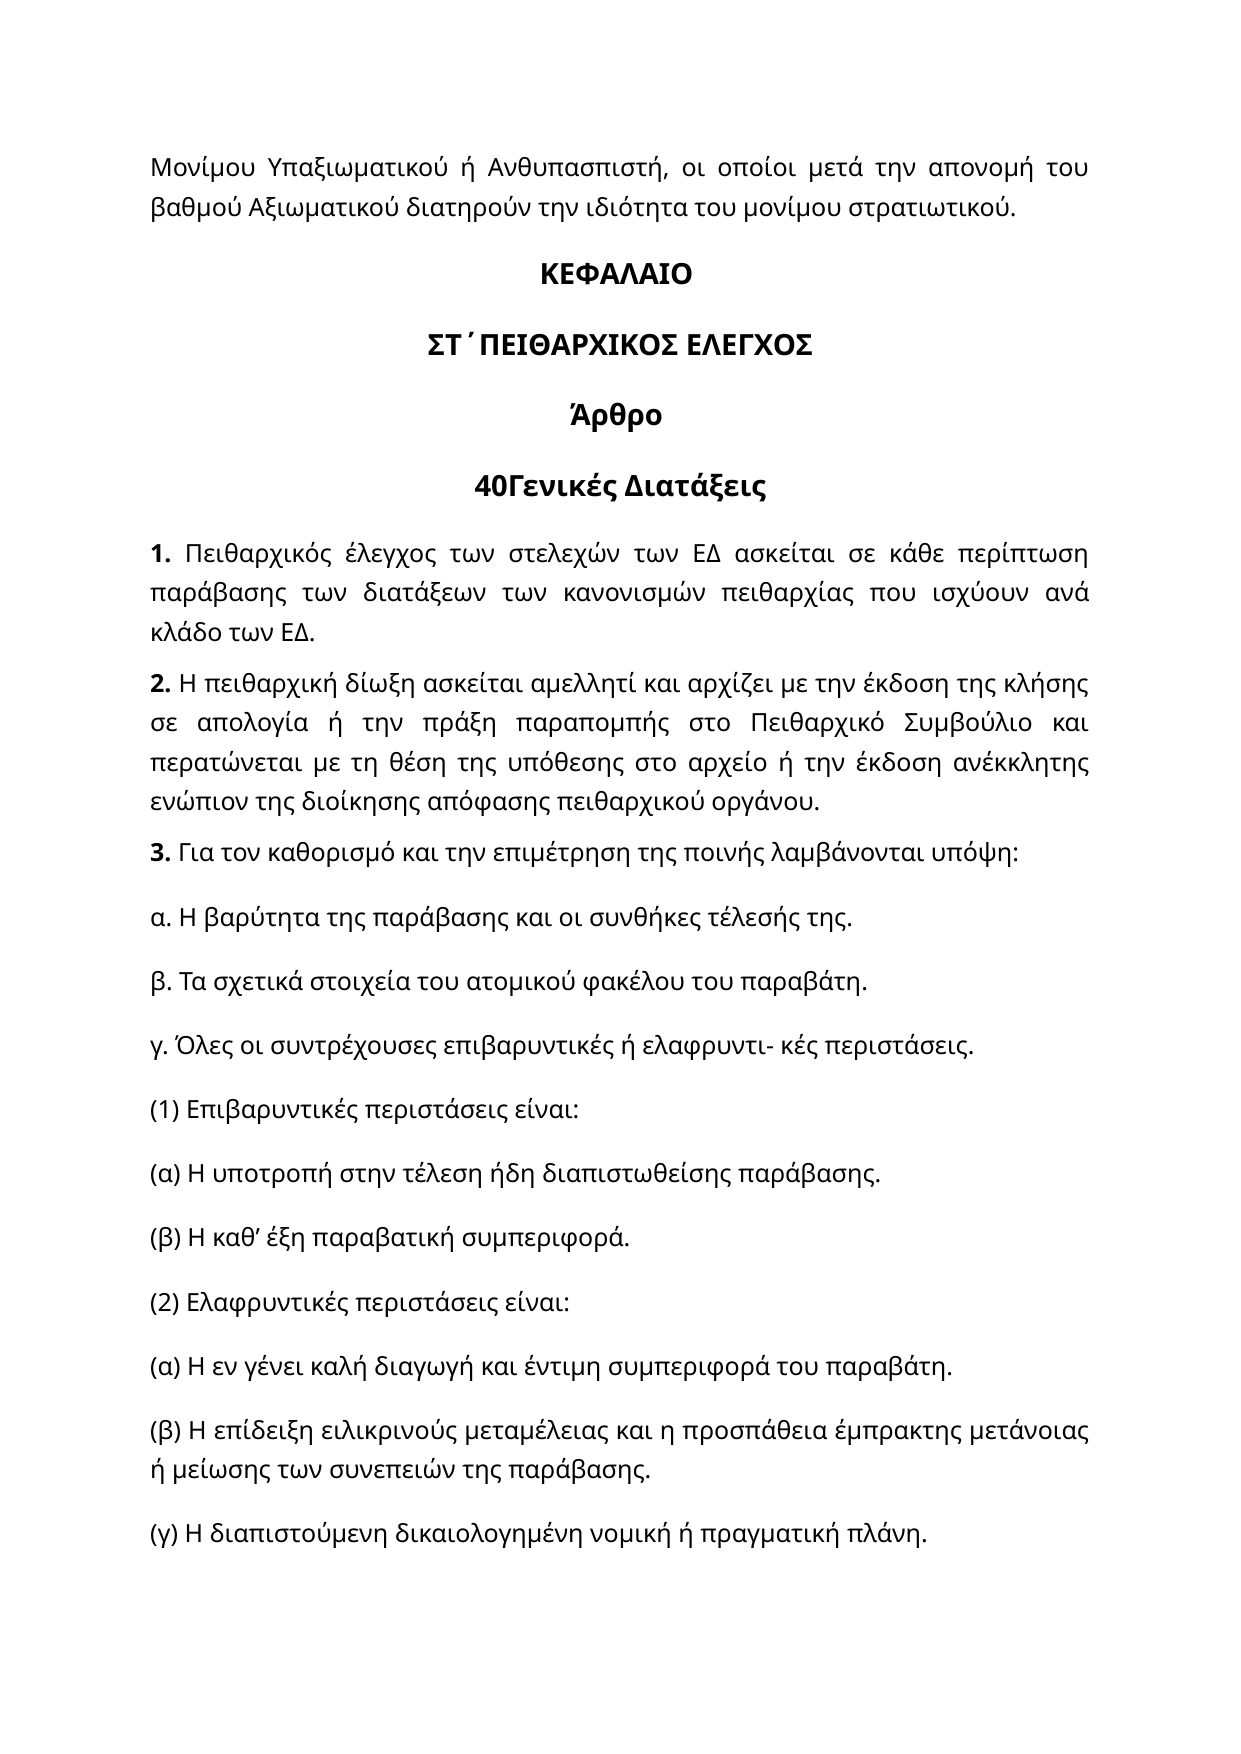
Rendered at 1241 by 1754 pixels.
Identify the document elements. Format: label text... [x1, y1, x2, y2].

text γ. Όλες οι συντρέχουσες επιβαρυντικές ή ελαφρυντι- κές περιστάσεις. [150, 1027, 1090, 1062]
text (γ) Η διαπιστούμενη δικαιολογημένη νομική ή πραγματική πλάνη. [150, 1516, 1090, 1550]
subtitle ΚΕΦΑΛΑΙΟ [150, 253, 1090, 293]
text 2. Η πειθαρχική δίωξη ασκείται αμελλητί και αρχίζει με την έκδοση της κλήσης σε απολογία ή την πράξη παραπομπής στο Πειθαρχικό Συμβούλιο και περατώνεται με τη θέση της υπόθεσης στο αρχείο ή την έκδοση ανέκκλητης ενώπιον της διοίκησης απόφασης πειθαρχικού οργάνου. [150, 666, 1090, 817]
text (1) Επιβαρυντικές περιστάσεις είναι: [150, 1092, 1090, 1126]
text (2) Ελαφρυντικές περιστάσεις είναι: [150, 1284, 1090, 1318]
text 3. Για τον καθορισμό και την επιμέτρηση της ποινής λαμβάνονται υπόψη: [150, 835, 1090, 869]
text Μονίμου Υπαξιωματικού ή Ανθυπασπιστή, οι οποίοι μετά την απονομή του βαθμού Αξιωματικού διατηρούν την ιδιότητα του μονίμου στρατιωτικού. [150, 150, 1090, 223]
text (β) Η καθ’ έξη παραβατική συμπεριφορά. [150, 1220, 1090, 1254]
text 1. Πειθαρχικός έλεγχος των στελεχών των ΕΔ ασκείται σε κάθε περίπτωση παράβασης των διατάξεων των κανονισμών πειθαρχίας που ισχύουν ανά κλάδο των ΕΔ. [150, 536, 1090, 648]
subtitle Άρθρο [150, 394, 1090, 434]
text α. Η βαρύτητα της παράβασης και οι συνθήκες τέλεσής της. [150, 899, 1090, 933]
text (α) Η εν γένει καλή διαγωγή και έντιμη συμπεριφορά του παραβάτη. [150, 1348, 1090, 1382]
text (α) Η υποτροπή στην τέλεση ήδη διαπιστωθείσης παράβασης. [150, 1156, 1090, 1190]
text (β) Η επίδειξη ειλικρινούς μεταμέλειας και η προσπάθεια έμπρακτης μετάνοιας ή μείωσης των συνεπειών της παράβασης. [150, 1412, 1090, 1486]
text β. Τα σχετικά στοιχεία του ατομικού φακέλου του παραβάτη. [150, 963, 1090, 997]
subtitle 40Γενικές Διατάξεις [150, 465, 1090, 505]
subtitle ΣΤ΄ΠΕΙΘΑΡΧΙΚΟΣ ΕΛΕΓΧΟΣ [150, 324, 1090, 364]
